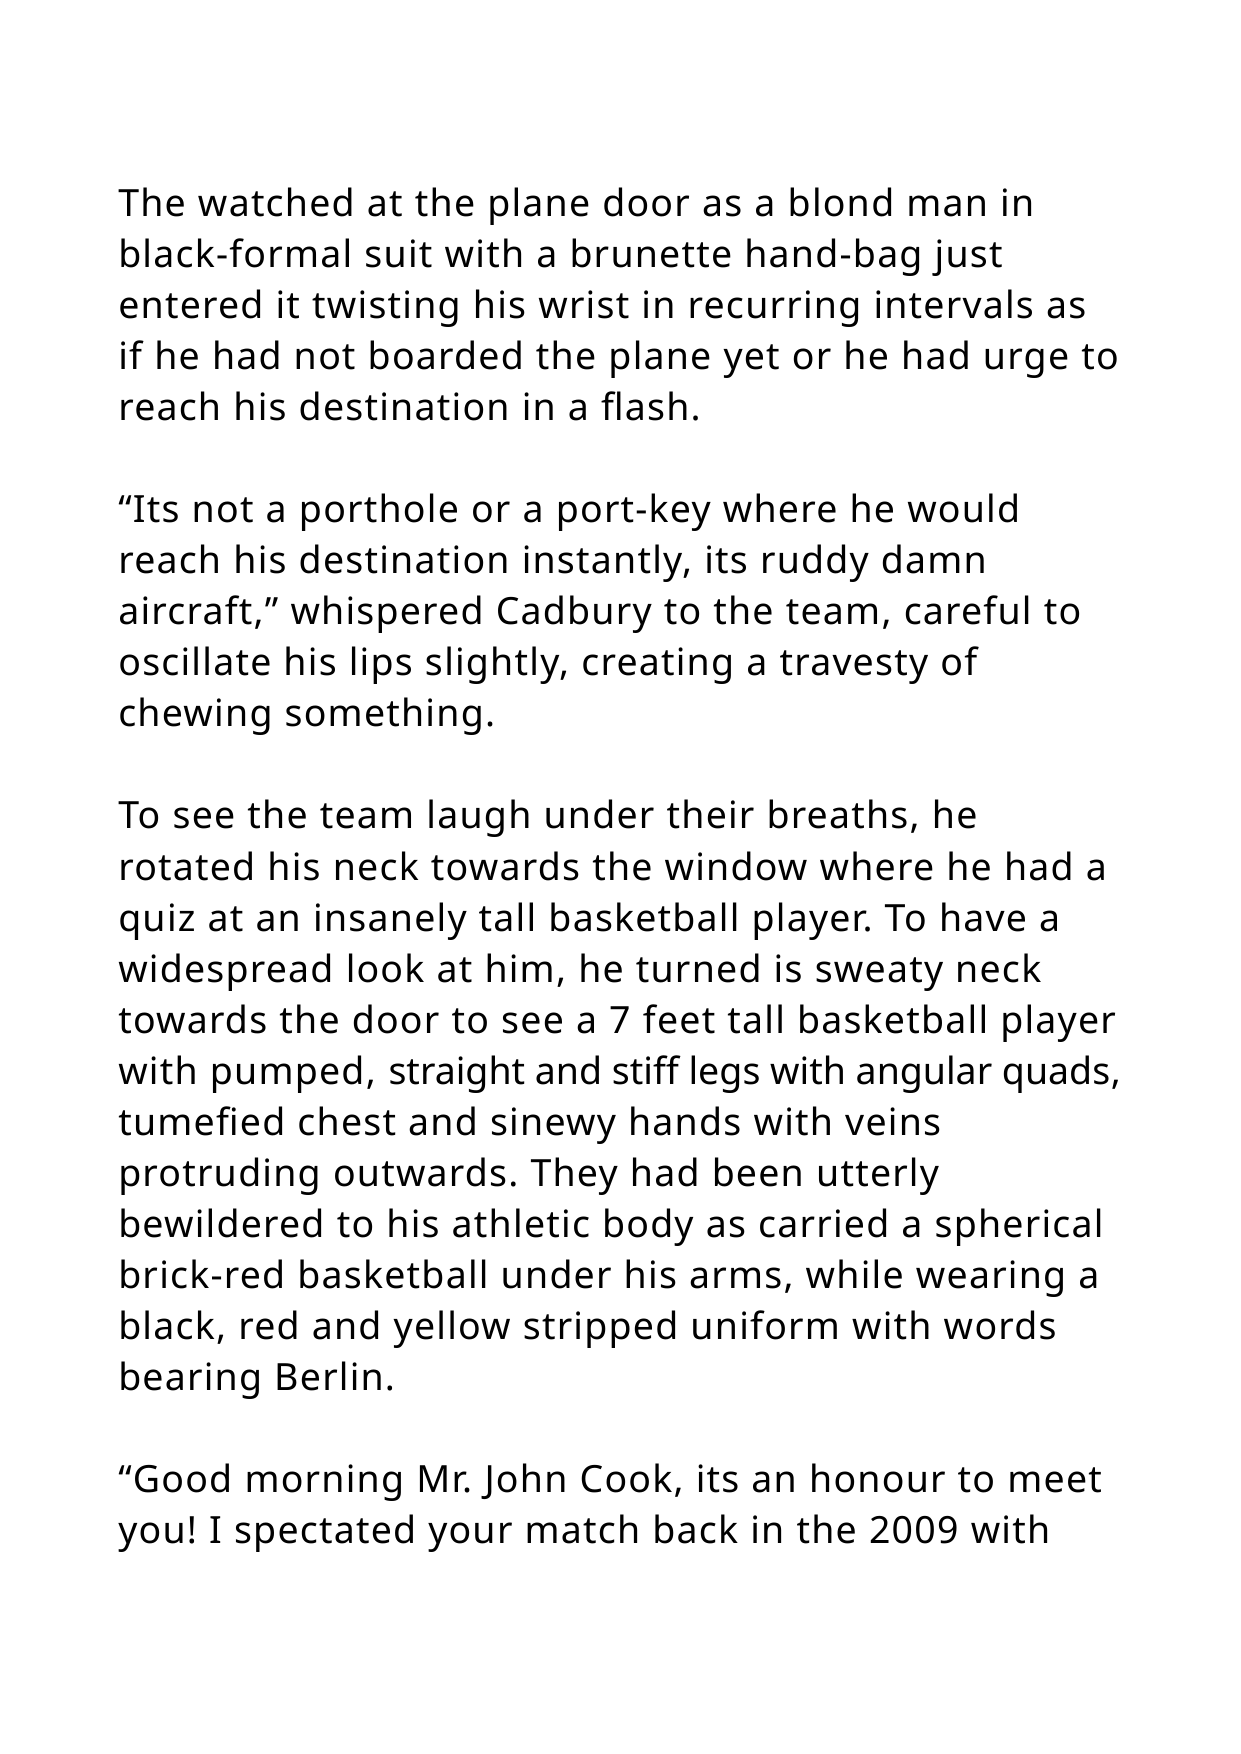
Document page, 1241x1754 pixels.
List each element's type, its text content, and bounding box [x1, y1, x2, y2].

text “Good morning Mr. John Cook, its an honour to meet you! I spectated your match back in the 2009 with [118, 1452, 1122, 1554]
text To see the team laugh under their breaths, he rotated his neck towards the window where he had a quiz at an insanely tall basketball player. To have a widespread look at him, he turned is sweaty neck towards the door to see a 7 feet tall basketball player with pumped, straight and stiff legs with angular quads, tumefied chest and sinewy hands with veins protruding outwards. They had been utterly bewildered to his athletic body as carried a spherical brick-red basketball under his arms, while wearing a black, red and yellow stripped uniform with words bearing Berlin. [118, 789, 1122, 1401]
text The watched at the plane door as a blond man in black-formal suit with a brunette hand-bag just entered it twisting his wrist in recurring intervals as if he had not boarded the plane yet or he had urge to reach his destination in a flash. [118, 176, 1122, 432]
text “Its not a porthole or a port-key where he would reach his destination instantly, its ruddy damn aircraft,” whispered Cadbury to the team, careful to oscillate his lips slightly, creating a travesty of chewing something. [118, 483, 1122, 738]
